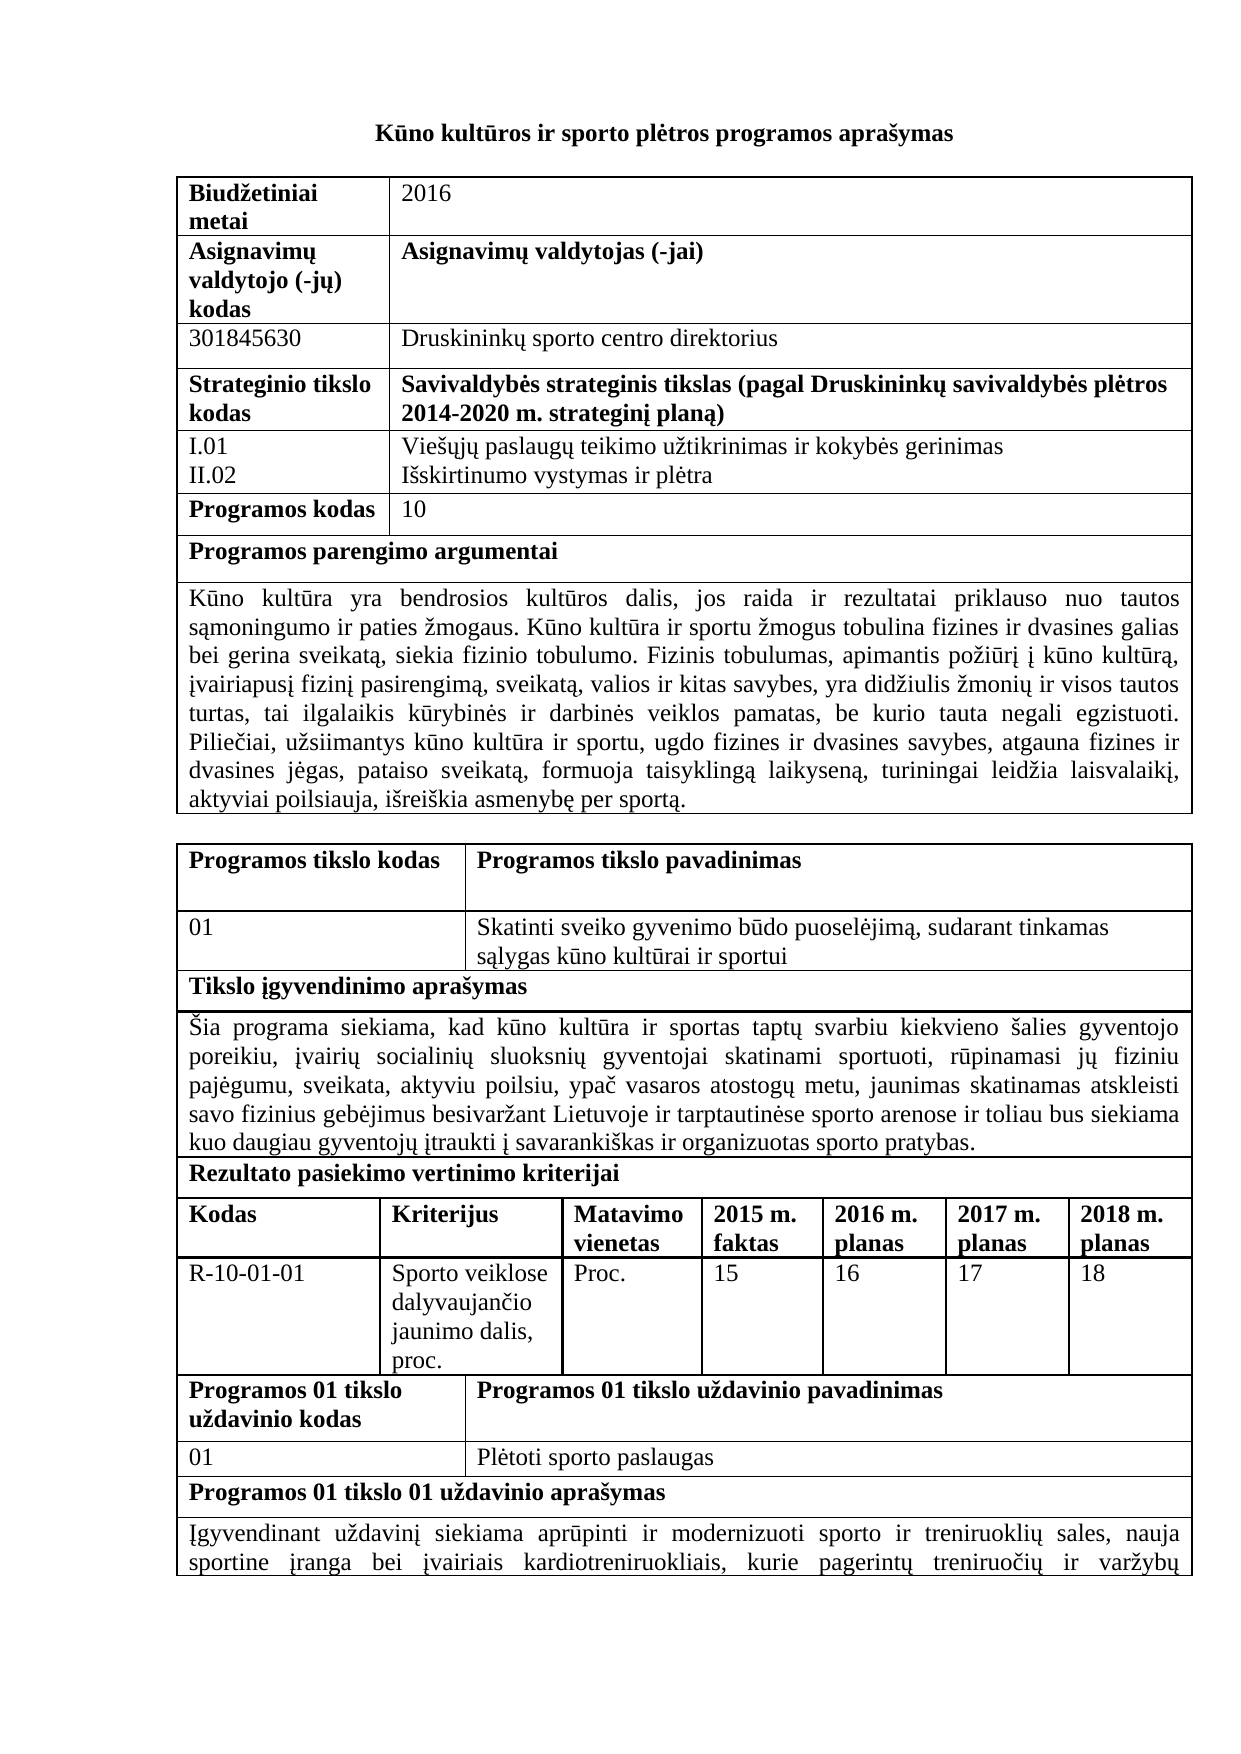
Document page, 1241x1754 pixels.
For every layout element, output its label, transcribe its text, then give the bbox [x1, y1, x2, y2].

table_cell Rezultato pasiekimo vertinimo kriterijai [178, 1158, 1191, 1197]
table_cell R-10-01-01 [178, 1259, 379, 1373]
table_cell Savivaldybės strateginis tikslas (pagal Druskininkų savivaldybės plėtros 2014-2020 m. strateginį planą) [390, 369, 1191, 430]
table_cell Įgyvendinant uždavinį siekiama aprūpinti ir modernizuoti sporto ir treniruoklių sales, nauja sportine įranga bei įvairiais kardiotreniruokliais, kurie pagerintų treniruočių ir varžybų [178, 1518, 1191, 1575]
table_cell 01 [178, 1442, 465, 1476]
table_cell Strateginio tikslo kodas [178, 369, 389, 430]
table_cell 16 [824, 1259, 945, 1373]
table_cell 18 [1070, 1259, 1191, 1373]
table_cell Asignavimų valdytojas (-jai) [390, 236, 1191, 322]
table_cell 2018 m. planas [1070, 1199, 1191, 1256]
table_cell 17 [947, 1259, 1068, 1373]
table_header Programos tikslo pavadinimas [466, 845, 1191, 910]
table_header Programos tikslo kodas [178, 845, 465, 910]
table_cell Skatinti sveiko gyvenimo būdo puoselėjimą, sudarant tinkamas sąlygas kūno kultūrai ir sportui [466, 912, 1191, 970]
table_cell Sporto veiklose dalyvaujančio jaunimo dalis, proc. [381, 1259, 561, 1373]
table_cell Druskininkų sporto centro direktorius [390, 324, 1191, 368]
table_cell Programos kodas [178, 494, 389, 535]
table_cell Kodas [178, 1199, 379, 1256]
table_cell Plėtoti sporto paslaugas [466, 1442, 1191, 1476]
table_cell Šia programa siekiama, kad kūno kultūra ir sportas taptų svarbiu kiekvieno šalies gyventojo poreikiu, įvairių socialinių sluoksnių gyventojai skatinami sportuoti, rūpinamasi jų fiziniu pajėgumu, sveikata, aktyviu poilsiu, ypač vasaros atostogų metu, jaunimas skatinamas atskleisti savo fizinius gebėjimus besivaržant Lietuvoje ir tarptautinėse sporto arenose ir toliau bus siekiama kuo daugiau gyventojų įtraukti į savarankiškas ir organizuotas sporto pratybas. [178, 1013, 1191, 1156]
table_cell Programos 01 tikslo 01 uždavinio aprašymas [178, 1477, 1191, 1517]
table_cell 2015 m. faktas [703, 1199, 822, 1256]
table_cell 2016 m. planas [824, 1199, 945, 1256]
table_cell 10 [390, 494, 1191, 535]
table_cell 15 [703, 1259, 822, 1373]
table_cell Matavimo vienetas [564, 1199, 701, 1256]
table_cell 01 [178, 912, 465, 970]
table_cell Viešųjų paslaugų teikimo užtikrinimas ir kokybės gerinimas Išskirtinumo vystymas ir plėtra [390, 431, 1191, 493]
table_cell 2017 m. planas [947, 1199, 1068, 1256]
table_cell Kriterijus [381, 1199, 561, 1256]
table_cell Programos parengimo argumentai [178, 536, 1191, 582]
table_cell Proc. [564, 1259, 701, 1373]
table_header 2016 [390, 178, 1191, 235]
table_header Biudžetiniai metai [178, 178, 389, 235]
table_cell I.01 II.02 [178, 431, 389, 493]
table_cell 301845630 [178, 324, 389, 368]
text Kūno kultūros ir sporto plėtros programos aprašymas [177, 118, 1152, 147]
table_cell Programos 01 tikslo uždavinio pavadinimas [466, 1376, 1191, 1441]
table_cell Kūno kultūra yra bendrosios kultūros dalis, jos raida ir rezultatai priklauso nuo tautos sąmoningumo ir paties žmogaus. Kūno kultūra ir sportu žmogus tobulina fizines ir dvasines galias bei gerina sveikatą, siekia fizinio tobulumo. Fizinis tobulumas, apimantis požiūrį į kūno kultūrą, įvairiapusį fizinį pasirengimą, sveikatą, valios ir kitas savybes, yra didžiulis žmonių ir visos tautos turtas, tai ilgalaikis kūrybinės ir darbinės veiklos pamatas, be kurio tauta negali egzistuoti. Piliečiai, užsiimantys kūno kultūra ir sportu, ugdo fizines ir dvasines savybes, atgauna fizines ir dvasines jėgas, pataiso sveikatą, formuoja taisyklingą laikyseną, turiningai leidžia laisvalaikį, aktyviai poilsiauja, išreiškia asmenybę per sportą. [178, 583, 1191, 813]
table_cell Asignavimų valdytojo (-jų) kodas [178, 236, 389, 322]
table_cell Programos 01 tikslo uždavinio kodas [178, 1376, 465, 1441]
table_cell Tikslo įgyvendinimo aprašymas [178, 971, 1191, 1010]
